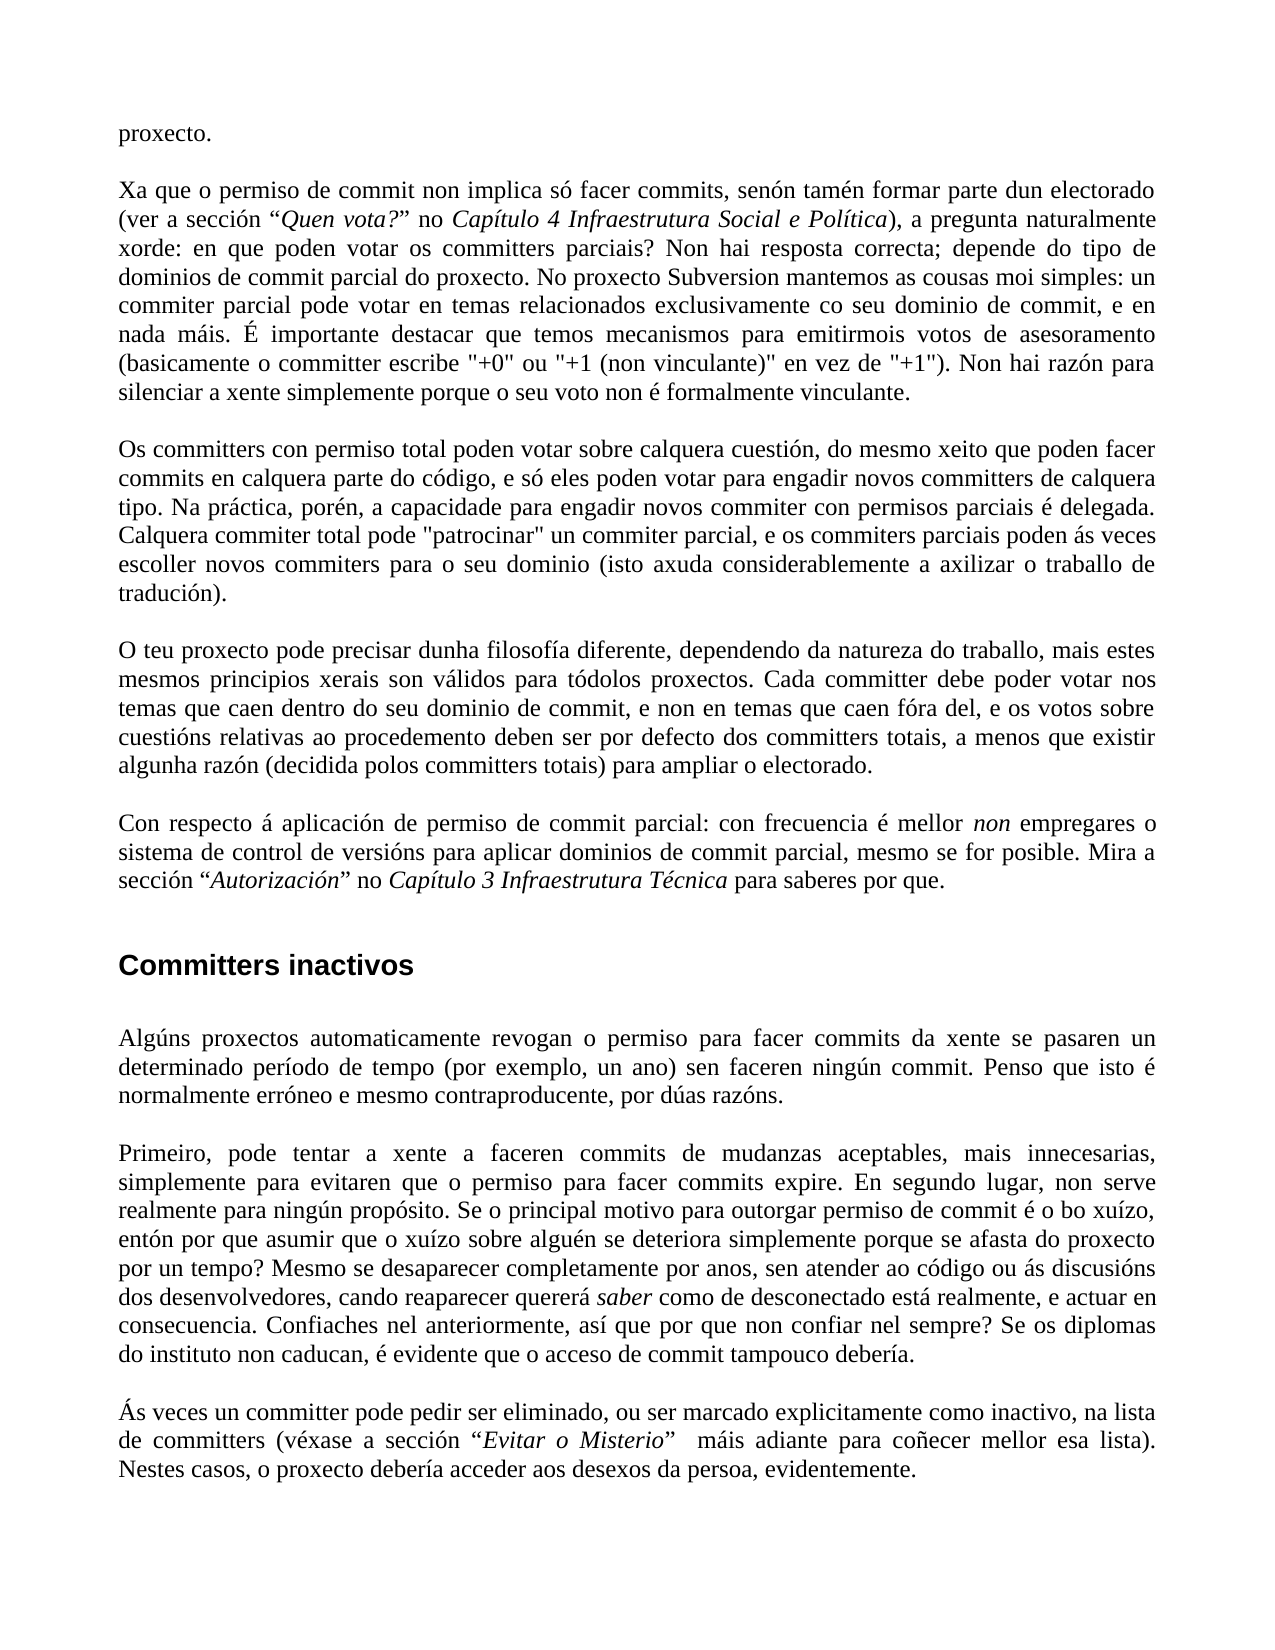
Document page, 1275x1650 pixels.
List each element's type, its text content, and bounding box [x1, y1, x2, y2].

text proxecto. [118, 118, 1157, 147]
text Os committers con permiso total poden votar sobre calquera cuestión, do mesmo xeito que poden facer commits en calquera parte do código, e só eles poden votar para engadir novos committers de calquera tipo. Na práctica, porén, a capacidade para engadir novos commiter con permisos parciais é delegada. Calquera commiter total pode "patrocinar" un commiter parcial, e os commiters parciais poden ás veces escoller novos commiters para o seu dominio (isto axuda considerablemente a axilizar o traballo de tradución). [118, 434, 1157, 607]
text Con respecto á aplicación de permiso de commit parcial: con frecuencia é mellor non empregares o sistema de control de versións para aplicar dominios de commit parcial, mesmo se for posible. Mira a sección “Autorización” no Capítulo 3 Infraestrutura Técnica para saberes por que. [118, 808, 1157, 894]
subtitle Committers inactivos [118, 948, 1157, 982]
text O teu proxecto pode precisar dunha filosofía diferente, dependendo da natureza do traballo, mais estes mesmos principios xerais son válidos para tódolos proxectos. Cada committer debe poder votar nos temas que caen dentro do seu dominio de commit, e non en temas que caen fóra del, e os votos sobre cuestións relativas ao procedemento deben ser por defecto dos committers totais, a menos que existir algunha razón (decidida polos committers totais) para ampliar o electorado. [118, 636, 1157, 779]
text Algúns proxectos automaticamente revogan o permiso para facer commits da xente se pasaren un determinado período de tempo (por exemplo, un ano) sen faceren ningún commit. Penso que isto é normalmente erróneo e mesmo contraproducente, por dúas razóns. [118, 1023, 1157, 1109]
text Primeiro, pode tentar a xente a faceren commits de mudanzas aceptables, mais innecesarias, simplemente para evitaren que o permiso para facer commits expire. En segundo lugar, non serve realmente para ningún propósito. Se o principal motivo para outorgar permiso de commit é o bo xuízo, entón por que asumir que o xuízo sobre alguén se deteriora simplemente porque se afasta do proxecto por un tempo? Mesmo se desaparecer completamente por anos, sen atender ao código ou ás discusións dos desenvolvedores, cando reaparecer quererá saber como de desconectado está realmente, e actuar en consecuencia. Confiaches nel anteriormente, así que por que non confiar nel sempre? Se os diplomas do instituto non caducan, é evidente que o acceso de commit tampouco debería. [118, 1138, 1157, 1368]
text Ás veces un committer pode pedir ser eliminado, ou ser marcado explicitamente como inactivo, na lista de committers (véxase a sección “Evitar o Misterio” máis adiante para coñecer mellor esa lista). Nestes casos, o proxecto debería acceder aos desexos da persoa, evidentemente. [118, 1397, 1157, 1483]
text Xa que o permiso de commit non implica só facer commits, senón tamén formar parte dun electorado (ver a sección “Quen vota?” no Capítulo 4 Infraestrutura Social e Política), a pregunta naturalmente xorde: en que poden votar os committers parciais? Non hai resposta correcta; depende do tipo de dominios de commit parcial do proxecto. No proxecto Subversion mantemos as cousas moi simples: un commiter parcial pode votar en temas relacionados exclusivamente co seu dominio de commit, e en nada máis. É importante destacar que temos mecanismos para emitirmois votos de asesoramento (basicamente o committer escribe "+0" ou "+1 (non vinculante)" en vez de "+1"). Non hai razón para silenciar a xente simplemente porque o seu voto non é formalmente vinculante. [118, 176, 1157, 406]
